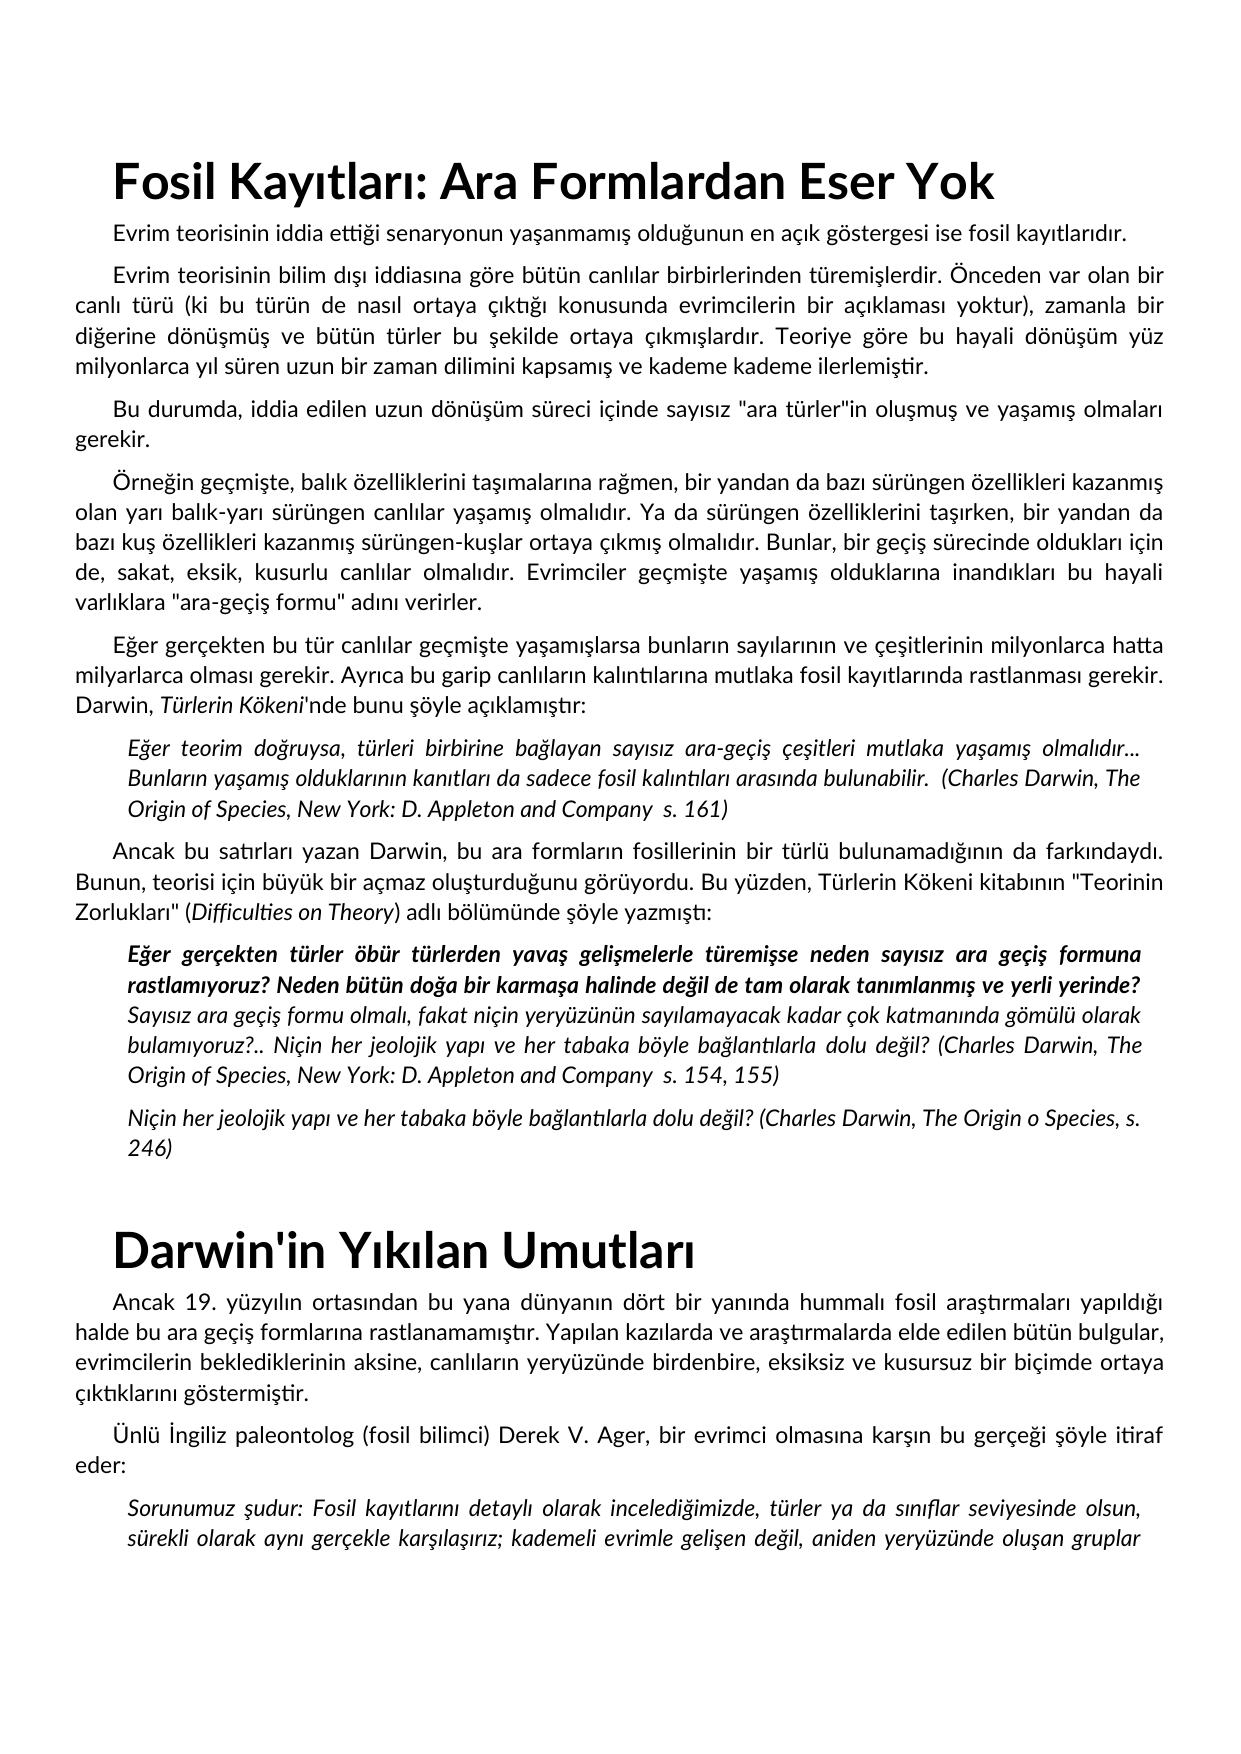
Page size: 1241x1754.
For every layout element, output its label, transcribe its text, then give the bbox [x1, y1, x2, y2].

subtitle Fosil Kayıtları: Ara Formlardan Eser Yok [112, 150, 1165, 210]
text Örneğin geçmişte, balık özelliklerini taşımalarına rağmen, bir yandan da bazı sürüngen özellikleri kazanmış olan yarı balık-yarı sürüngen canlılar yaşamış olmalıdır. Ya da sürüngen özelliklerini taşırken, bir yandan da bazı kuş özellikleri kazanmış sürüngen-kuşlar ortaya çıkmış olmalıdır. Bunlar, bir geçiş sürecinde oldukları için de, sakat, eksik, kusurlu canlılar olmalıdır. Evrimciler geçmişte yaşamış olduklarına inandıkları bu hayali varlıklara "ara-geçiş formu" adını verirler. [75, 467, 1165, 616]
text Ünlü İngiliz paleontolog (fosil bilimci) Derek V. Ager, bir evrimci olmasına karşın bu gerçeği şöyle itiraf eder: [75, 1421, 1165, 1479]
subtitle Darwin'in Yıkılan Umutları [112, 1219, 1165, 1279]
text Ancak 19. yüzyılın ortasından bu yana dünyanın dört bir yanında hummalı fosil araştırmaları yapıldığı halde bu ara geçiş formlarına rastlanamamıştır. Yapılan kazılarda ve araştırmalarda elde edilen bütün bulgular, evrimcilerin beklediklerinin aksine, canlıların yeryüzünde birdenbire, eksiksiz ve kusursuz bir biçimde ortaya çıktıklarını göstermiştir. [75, 1288, 1165, 1406]
text Eğer gerçekten bu tür canlılar geçmişte yaşamışlarsa bunların sayılarının ve çeşitlerinin milyonlarca hatta milyarlarca olması gerekir. Ayrıca bu garip canlıların kalıntılarına mutlaka fosil kayıtlarında rastlanması gerekir. Darwin, Türlerin Kökeni'nde bunu şöyle açıklamıştır: [75, 631, 1165, 719]
text Evrim teorisinin bilim dışı iddiasına göre bütün canlılar birbirlerinden türemişlerdir. Önceden var olan bir canlı türü (ki bu türün de nasıl ortaya çıktığı konusunda evrimcilerin bir açıklaması yoktur), zamanla bir diğerine dönüşmüş ve bütün türler bu şekilde ortaya çıkmışlardır. Teoriye göre bu hayali dönüşüm yüz milyonlarca yıl süren uzun bir zaman dilimini kapsamış ve kademe kademe ilerlemiştir. [75, 261, 1165, 379]
text Eğer teorim doğruysa, türleri birbirine bağlayan sayısız ara-geçiş çeşitleri mutlaka yaşamış olmalıdır... Bunların yaşamış olduklarının kanıtları da sadece fosil kalıntıları arasında bulunabilir. (Charles Darwin, The Origin of Species, New York: D. Appleton and Company s. 161) [127, 734, 1143, 822]
text Sorunumuz şudur: Fosil kayıtlarını detaylı olarak incelediğimizde, türler ya da sınıflar seviyesinde olsun, sürekli olarak aynı gerçekle karşılaşırız; kademeli evrimle gelişen değil, aniden yeryüzünde oluşan gruplar [127, 1494, 1143, 1552]
text Bu durumda, iddia edilen uzun dönüşüm süreci içinde sayısız "ara türler"in oluşmuş ve yaşamış olmaları gerekir. [75, 394, 1165, 452]
text Evrim teorisinin iddia ettiği senaryonun yaşanmamış olduğunun en açık göstergesi ise fosil kayıtlarıdır. [75, 218, 1165, 246]
text Eğer gerçekten türler öbür türlerden yavaş gelişmelerle türemişse neden sayısız ara geçiş formuna rastlamıyoruz? Neden bütün doğa bir karmaşa halinde değil de tam olarak tanımlanmış ve yerli yerinde? Sayısız ara geçiş formu olmalı, fakat niçin yeryüzünün sayılamayacak kadar çok katmanında gömülü olarak bulamıyoruz?.. Niçin her jeolojik yapı ve her tabaka böyle bağlantılarla dolu değil? (Charles Darwin, The Origin of Species, New York: D. Appleton and Company s. 154, 155) [127, 940, 1143, 1088]
text Ancak bu satırları yazan Darwin, bu ara formların fosillerinin bir türlü bulunamadığının da farkındaydı. Bunun, teorisi için büyük bir açmaz oluşturduğunu görüyordu. Bu yüzden, Türlerin Kökeni kitabının "Teorinin Zorlukları" (Difficulties on Theory) adlı bölümünde şöyle yazmıştı: [75, 837, 1165, 925]
text Niçin her jeolojik yapı ve her tabaka böyle bağlantılarla dolu değil? (Charles Darwin, The Origin o Species, s. 246) [127, 1104, 1143, 1161]
